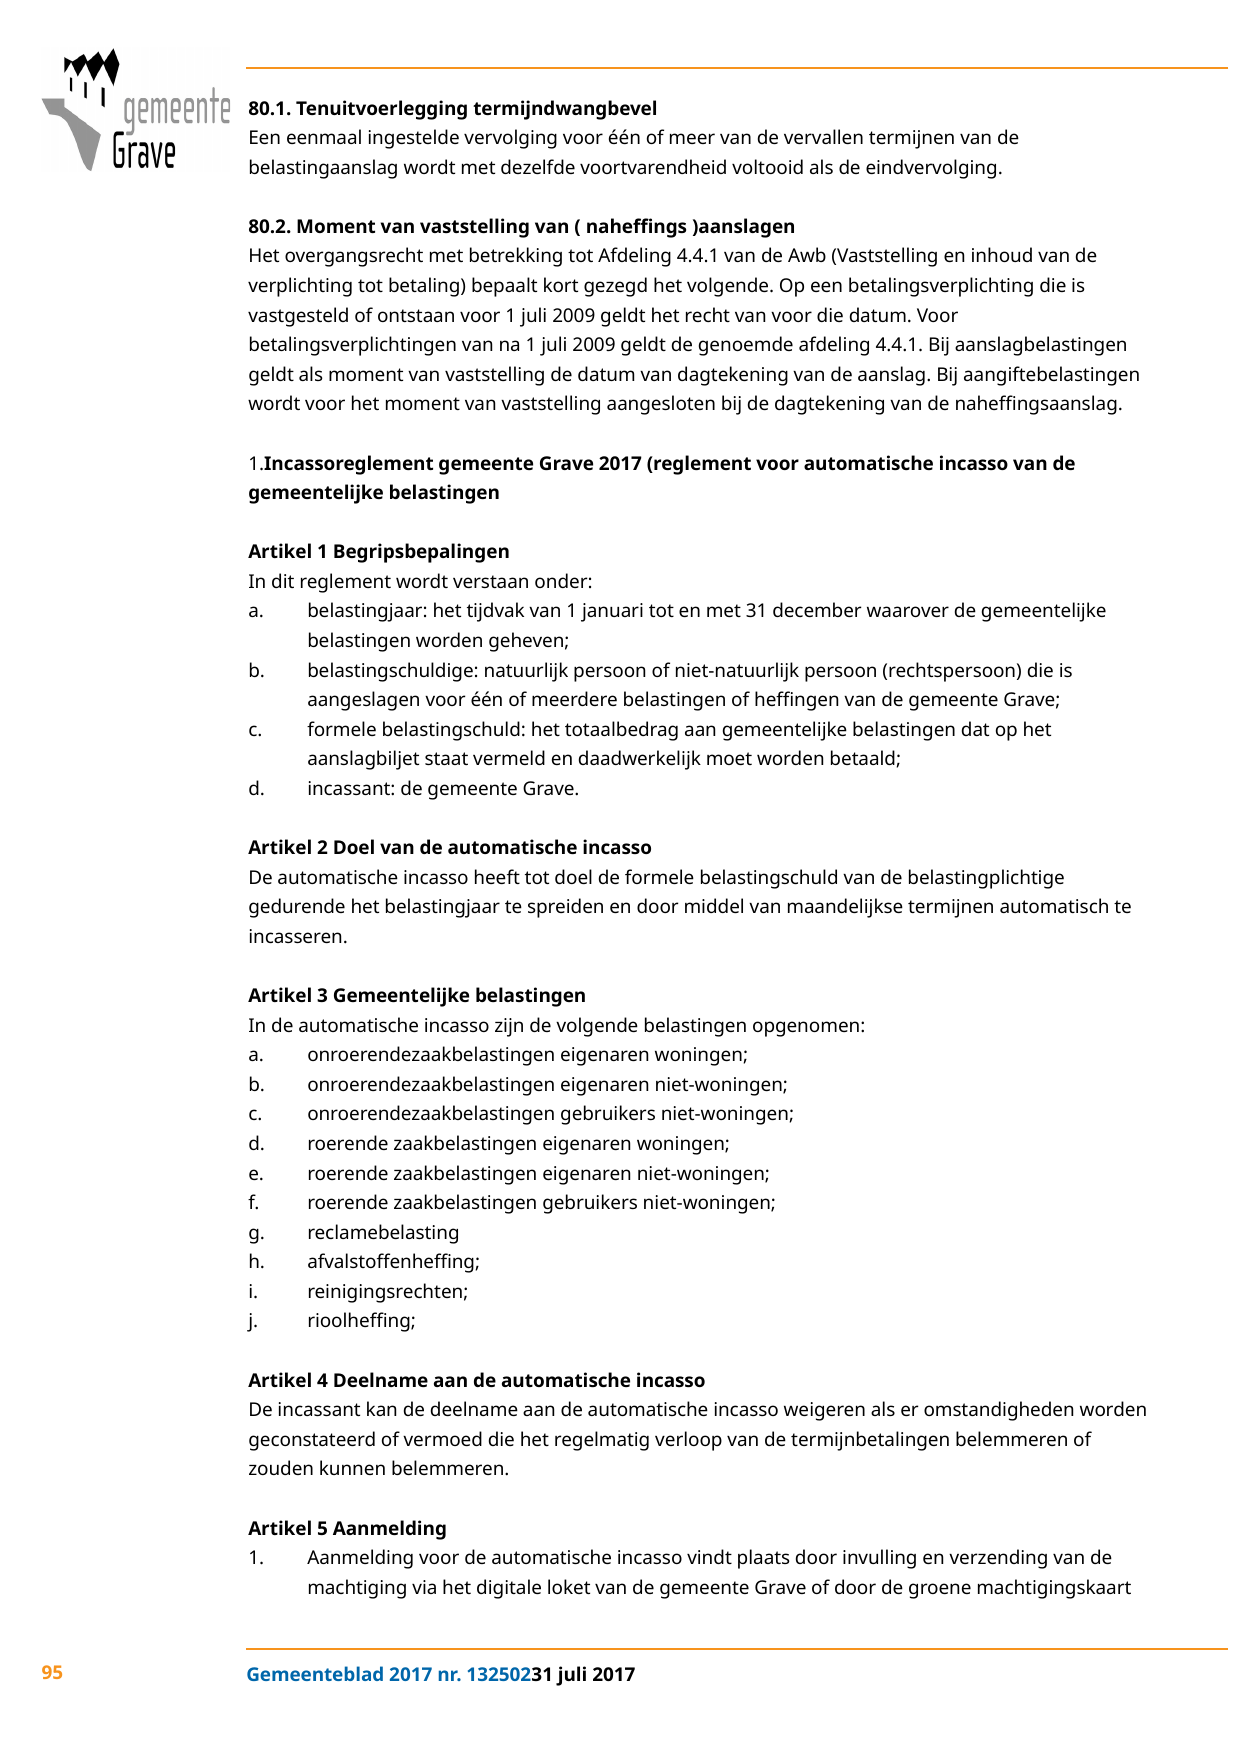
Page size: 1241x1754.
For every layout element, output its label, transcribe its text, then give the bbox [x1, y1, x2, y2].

text De incassant kan de deelname aan de automatische incasso weigeren als er omstandigheden worden geconstateerd of vermoed die het regelmatig verloop van de termijnbetalingen belemmeren of zouden kunnen belemmeren. [248, 1396, 1152, 1481]
text Artikel 3 Gemeentelijke belastingen [248, 982, 1152, 1008]
list onroerendezaakbelastingen eigenaren niet-woningen; [248, 1071, 1152, 1097]
list incassant: de gemeente Grave. [248, 775, 1152, 801]
text In dit reglement wordt verstaan onder: [248, 568, 1152, 594]
list reinigingsrechten; [248, 1278, 1152, 1304]
text Artikel 1 Begripsbepalingen [248, 538, 1152, 564]
list roerende zaakbelastingen gebruikers niet-woningen; [248, 1189, 1152, 1215]
list rioolheffing; [248, 1308, 1152, 1333]
text Artikel 2 Doel van de automatische incasso [248, 834, 1152, 860]
text Artikel 5 Aanmelding [248, 1515, 1152, 1541]
text 80.2. Moment van vaststelling van ( naheffings )aanslagen [248, 213, 1152, 239]
list reclamebelasting [248, 1219, 1152, 1245]
text Een eenmaal ingestelde vervolging voor één of meer van de vervallen termijnen van de belastingaanslag wordt met dezelfde voortvarendheid voltooid als de eindvervolging. [248, 124, 1152, 180]
text Het overgangsrecht met betrekking tot Afdeling 4.4.1 van de Awb (Vaststelling en inhoud van de verplichting tot betaling) bepaalt kort gezegd het volgende. Op een betalingsverplichting die is vastgesteld of ontstaan voor 1 juli 2009 geldt het recht van voor die datum. Voor betalingsverplichtingen van na 1 juli 2009 geldt de genoemde afdeling 4.4.1. Bij aanslagbelastingen geldt als moment van vaststelling de datum van dagtekening van de aanslag. Bij aangiftebelastingen wordt voor het moment van vaststelling aangesloten bij de dagtekening van de naheffingsaanslag. [248, 243, 1152, 416]
list roerende zaakbelastingen eigenaren woningen; [248, 1130, 1152, 1156]
list onroerendezaakbelastingen eigenaren woningen; [248, 1041, 1152, 1067]
picture [41, 47, 231, 172]
list belastingjaar: het tijdvak van 1 januari tot en met 31 december waarover de gemeentelijke belastingen worden geheven; [248, 598, 1152, 653]
text 80.1. Tenuitvoerlegging termijndwangbevel [248, 95, 1152, 121]
list roerende zaakbelastingen eigenaren niet-woningen; [248, 1160, 1152, 1186]
list afvalstoffenheffing; [248, 1248, 1152, 1274]
text In de automatische incasso zijn de volgende belastingen opgenomen: [248, 1012, 1152, 1038]
text Artikel 4 Deelname aan de automatische incasso [248, 1367, 1152, 1393]
list Aanmelding voor de automatische incasso vindt plaats door invulling en verzending van de machtiging via het digitale loket van de gemeente Grave of door de groene machtigingskaart [248, 1544, 1152, 1600]
text De automatische incasso heeft tot doel de formele belastingschuld van de belastingplichtige gedurende het belastingjaar te spreiden en door middel van maandelijkse termijnen automatisch te incasseren. [248, 864, 1152, 949]
list onroerendezaakbelastingen gebruikers niet-woningen; [248, 1101, 1152, 1126]
list formele belastingschuld: het totaalbedrag aan gemeentelijke belastingen dat op het aanslagbiljet staat vermeld en daadwerkelijk moet worden betaald; [248, 716, 1152, 771]
list belastingschuldige: natuurlijk persoon of niet-natuurlijk persoon (rechtspersoon) die is aangeslagen voor één of meerdere belastingen of heffingen van de gemeente Grave; [248, 657, 1152, 712]
text 1.Incassoreglement gemeente Grave 2017 (reglement voor automatische incasso van de gemeentelijke belastingen [248, 450, 1152, 505]
